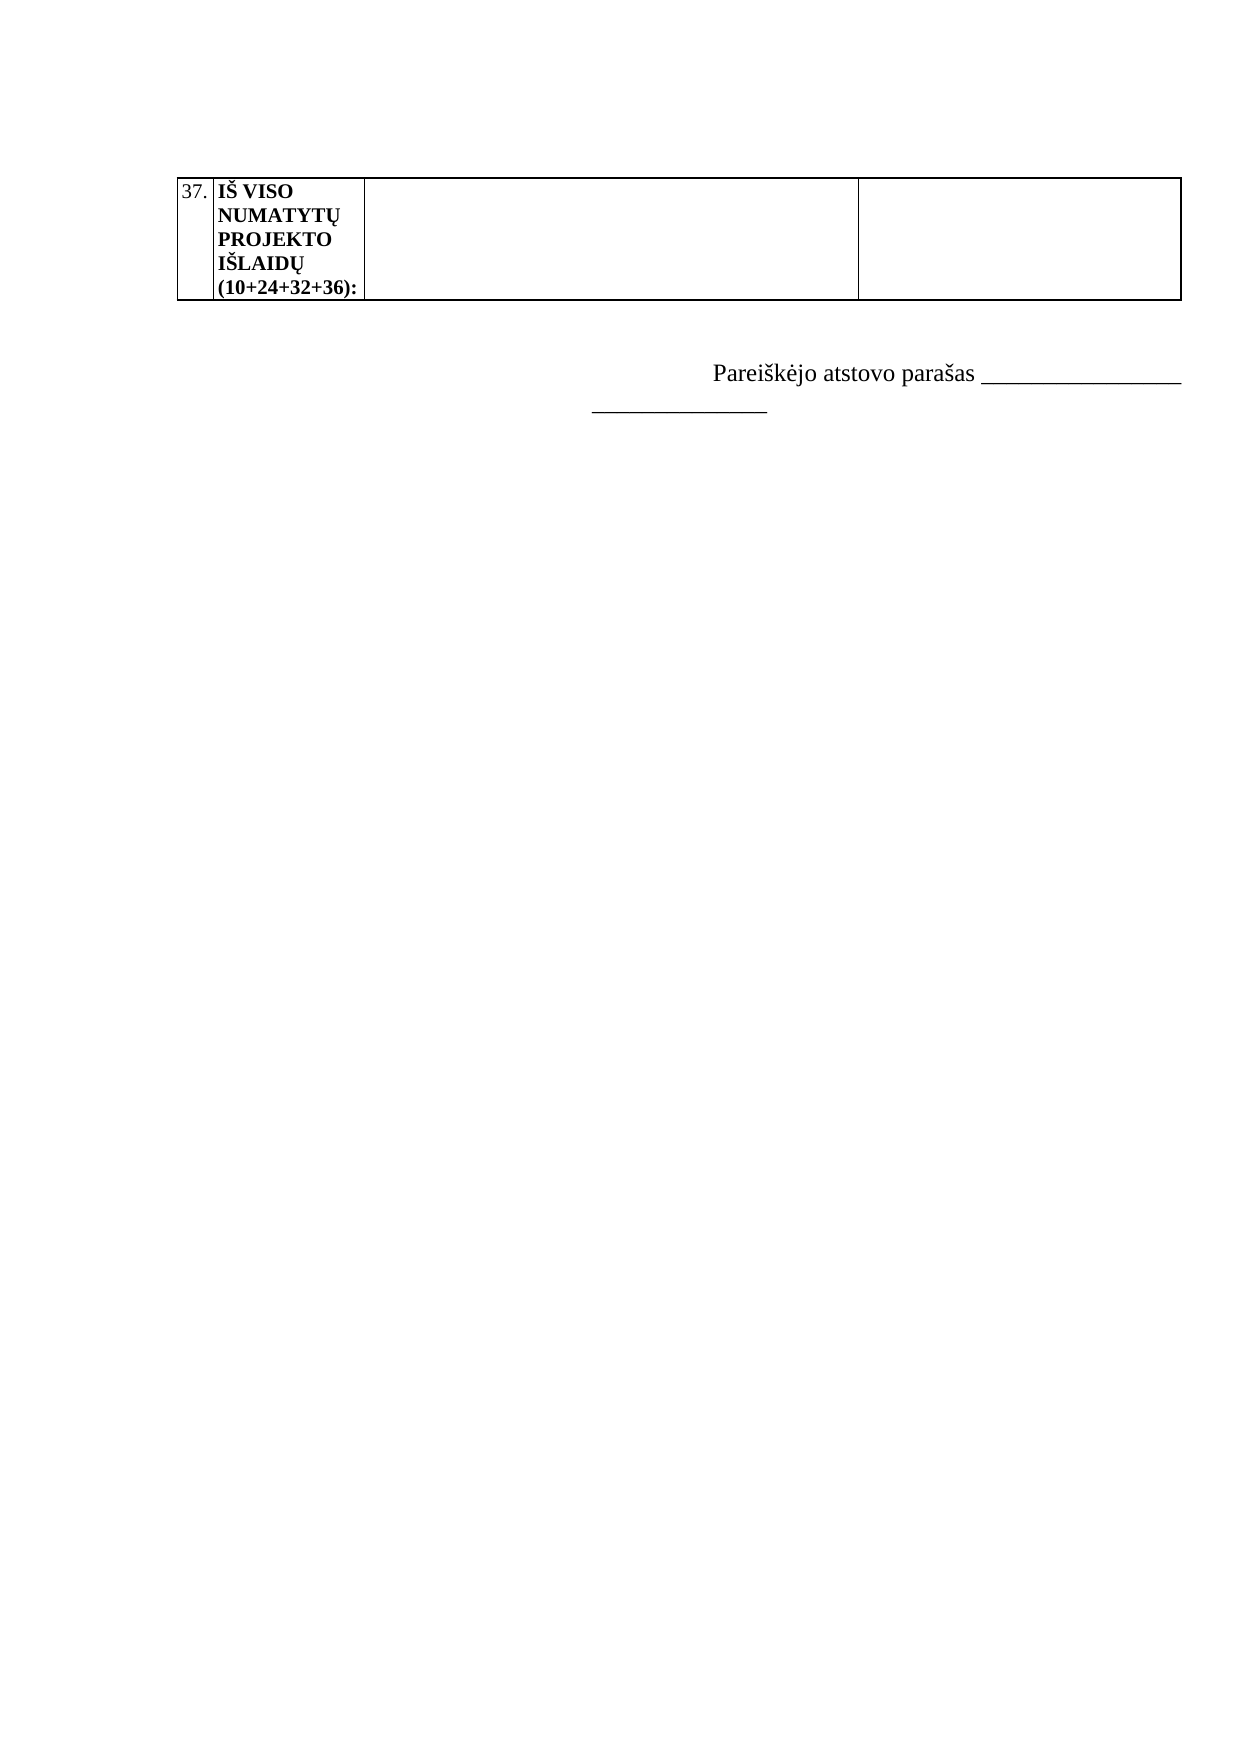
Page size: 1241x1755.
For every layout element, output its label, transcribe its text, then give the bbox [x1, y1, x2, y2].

text ______________ [177, 387, 1181, 416]
table_cell [859, 179, 1180, 299]
table_cell [365, 179, 858, 299]
text Pareiškėjo atstovo parašas ________________ [177, 358, 1181, 387]
table_cell 37. [178, 179, 213, 299]
